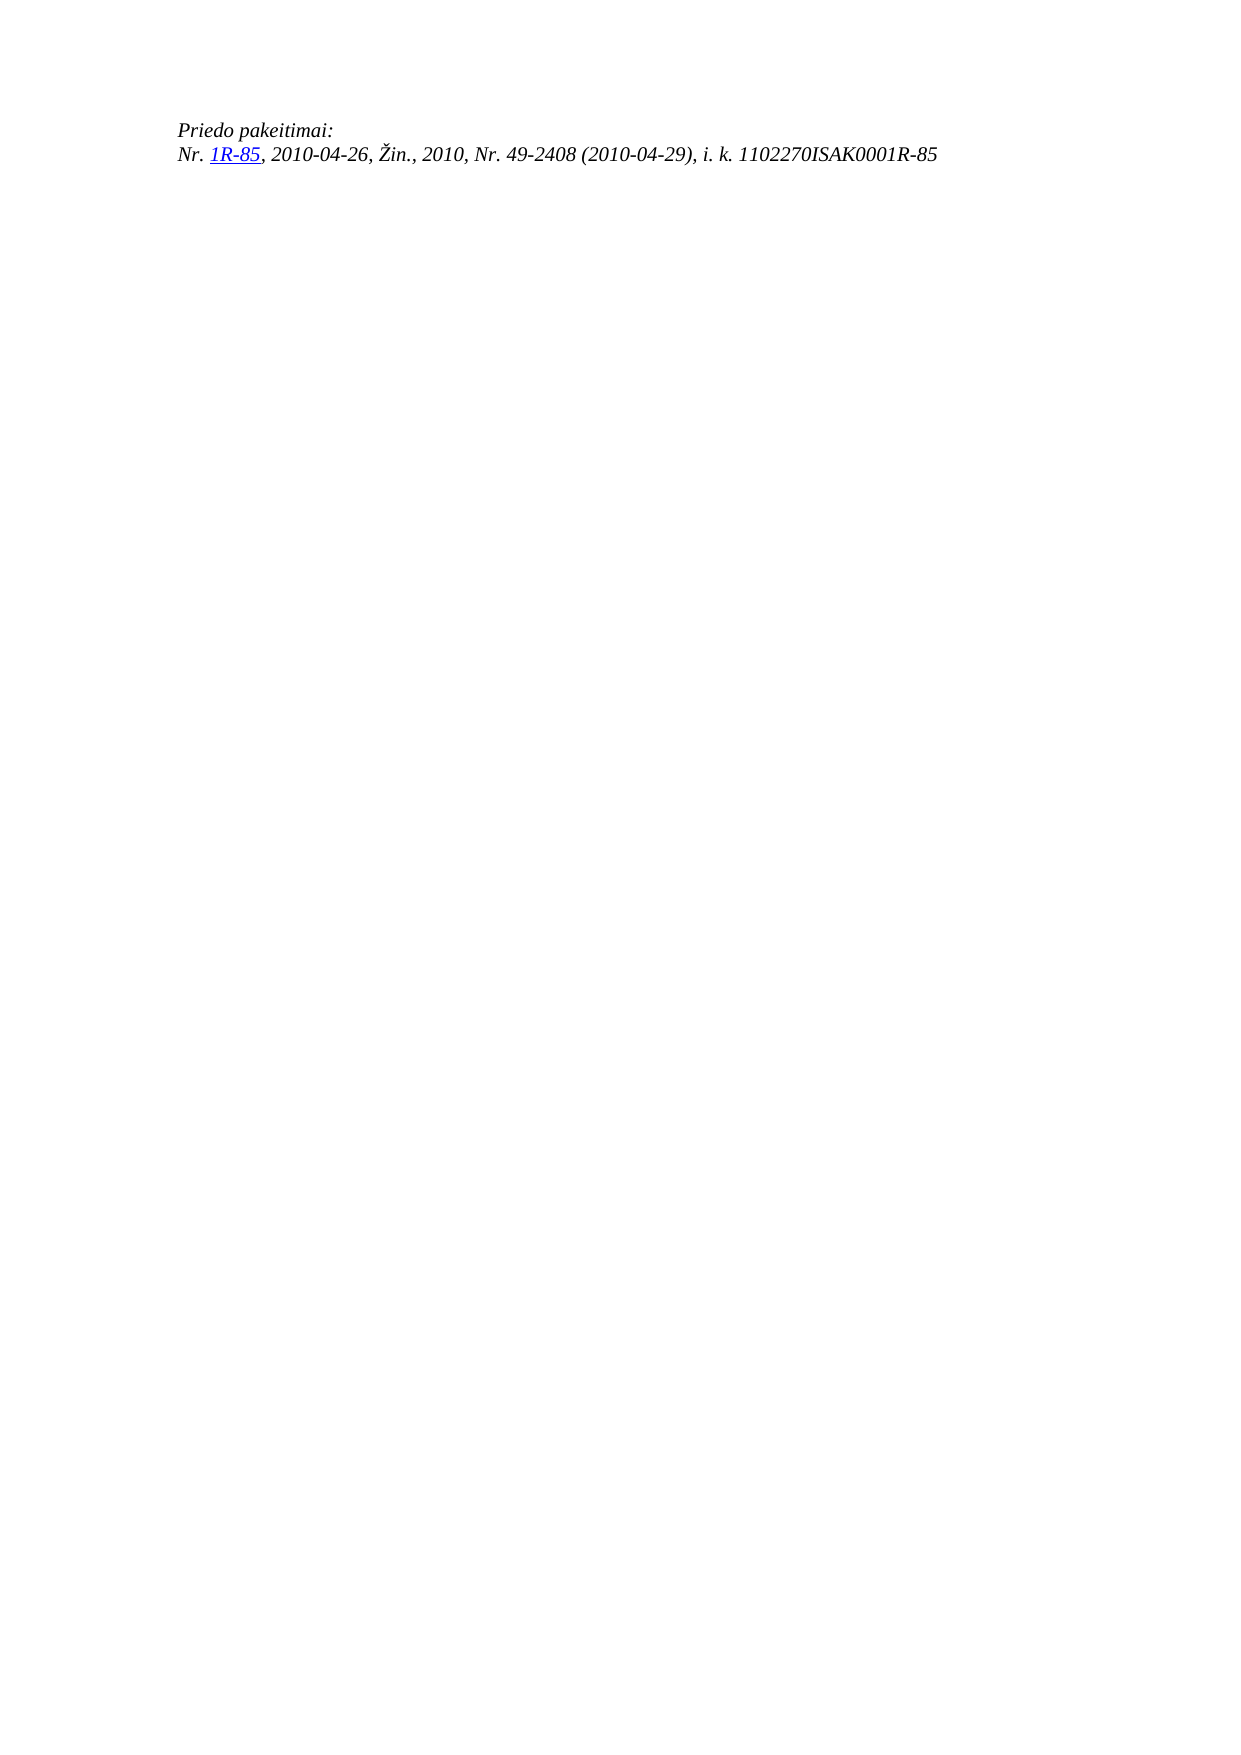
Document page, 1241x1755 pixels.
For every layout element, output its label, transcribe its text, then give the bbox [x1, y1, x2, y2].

text Nr. 1R-85, 2010-04-26, Žin., 2010, Nr. 49-2408 (2010-04-29), i. k. 1102270ISAK0001R-85 [177, 142, 1181, 166]
text Priedo pakeitimai: [177, 118, 1181, 142]
